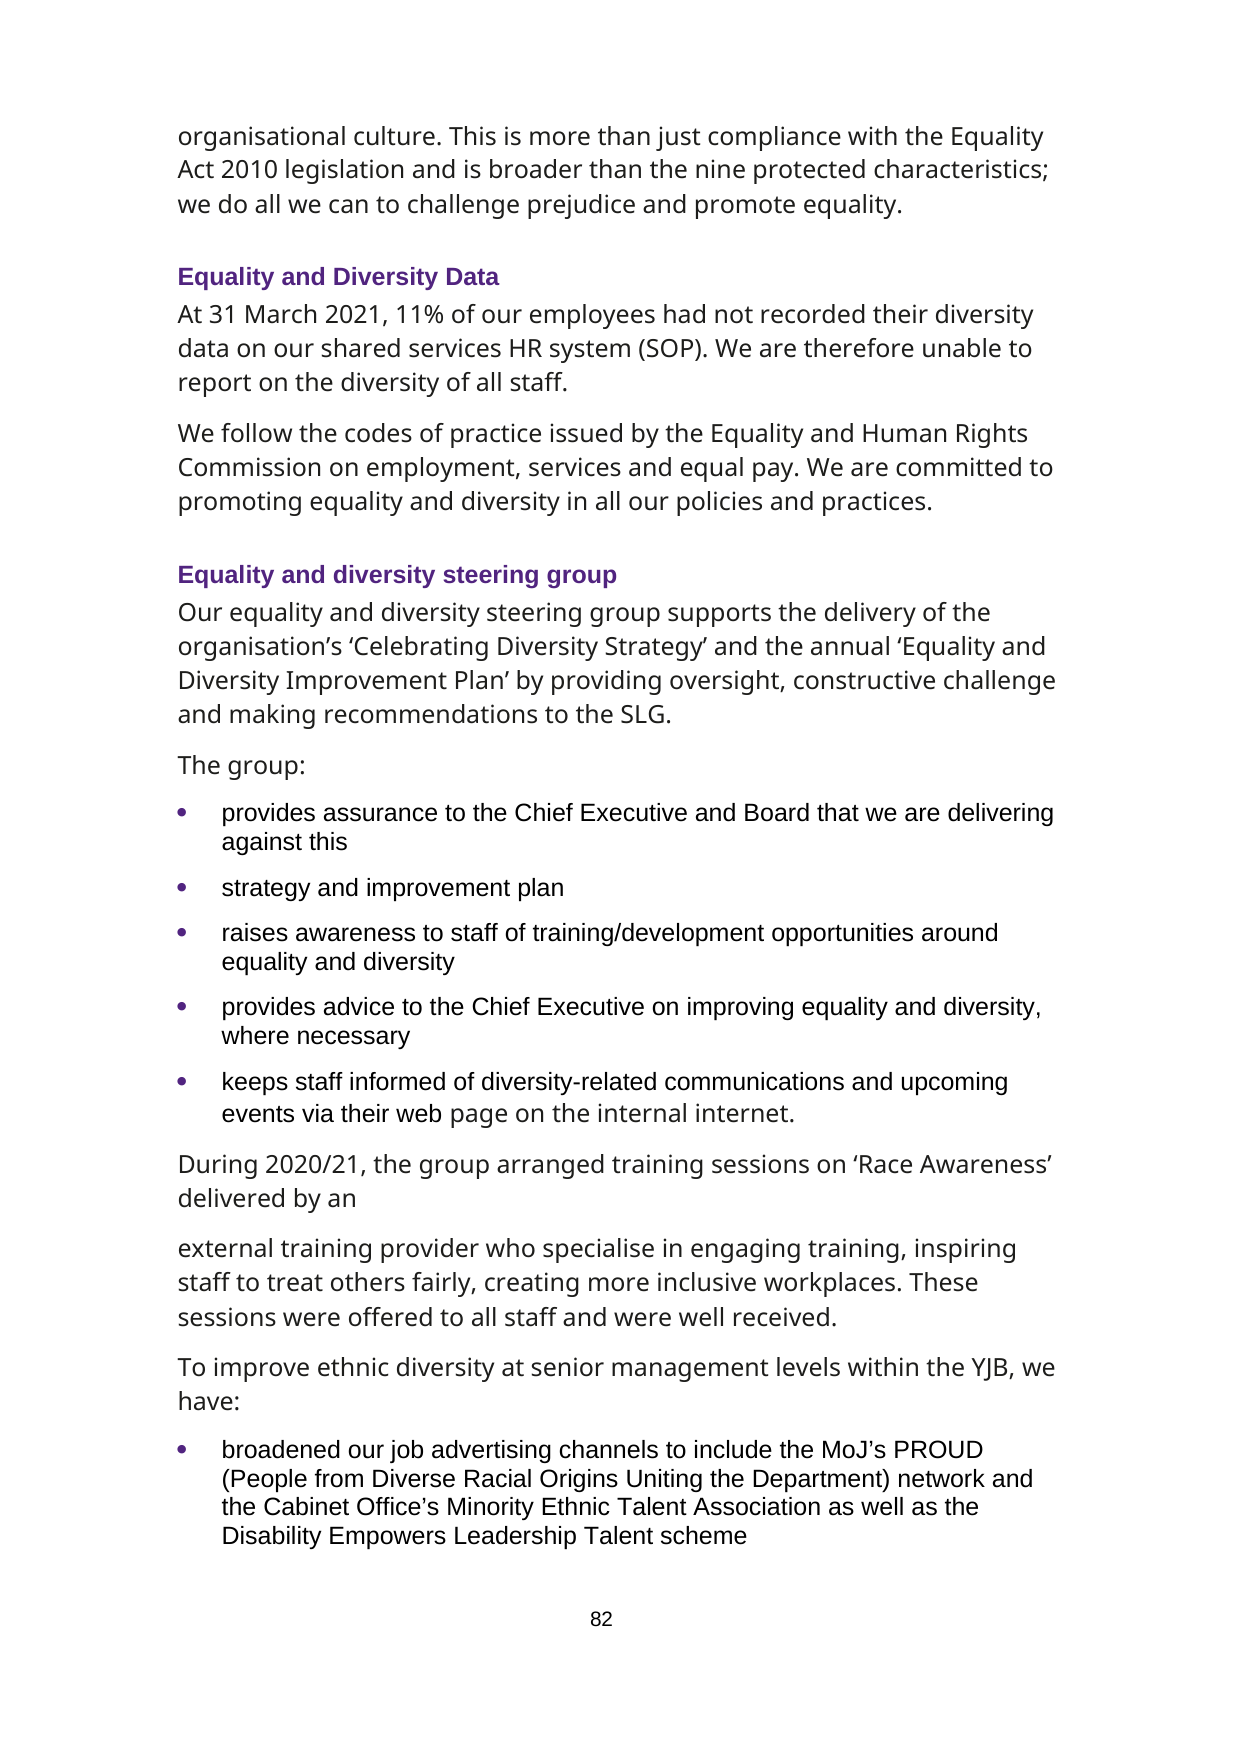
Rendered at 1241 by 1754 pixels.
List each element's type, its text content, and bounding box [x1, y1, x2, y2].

list provides advice to the Chief Executive on improving equality and diversity, where necessary [177, 992, 1063, 1050]
subtitle Equality and diversity steering group [177, 560, 1063, 588]
text We follow the codes of practice issued by the Equality and Human Rights Commission on employment, services and equal pay. We are committed to promoting equality and diversity in all our policies and practices. [177, 416, 1063, 518]
list broadened our job advertising channels to include the MoJ’s PROUD (People from Diverse Racial Origins Uniting the Department) network and the Cabinet Office’s Minority Ethnic Talent Association as well as the Disability Empowers Leadership Talent scheme [177, 1435, 1063, 1550]
list keeps staff informed of diversity-related communications and upcoming events via their web page on the internal internet. [177, 1067, 1063, 1129]
list raises awareness to staff of training/development opportunities around equality and diversity [177, 918, 1063, 976]
list provides assurance to the Chief Executive and Board that we are delivering against this [177, 798, 1063, 856]
text At 31 March 2021, 11% of our employees had not recorded their diversity data on our shared services HR system (SOP). We are therefore unable to report on the diversity of all staff. [177, 297, 1063, 399]
text organisational culture. This is more than just compliance with the Equality Act 2010 legislation and is broader than the nine protected characteristics; we do all we can to challenge prejudice and promote equality. [177, 118, 1063, 220]
text During 2020/21, the group arranged training sessions on ‘Race Awareness’ delivered by an [177, 1146, 1063, 1214]
list strategy and improvement plan [177, 873, 1063, 901]
text Our equality and diversity steering group supports the delivery of the organisation’s ‘Celebrating Diversity Strategy’ and the annual ‘Equality and Diversity Improvement Plan’ by providing oversight, constructive challenge and making recommendations to the SLG. [177, 595, 1063, 731]
text external training provider who specialise in engaging training, inspiring staff to treat others fairly, creating more inclusive workplaces. These sessions were offered to all staff and were well received. [177, 1231, 1063, 1333]
text To improve ethnic diversity at senior management levels within the YJB, we have: [177, 1350, 1063, 1418]
subtitle Equality and Diversity Data [177, 262, 1063, 291]
text The group: [177, 748, 1063, 782]
